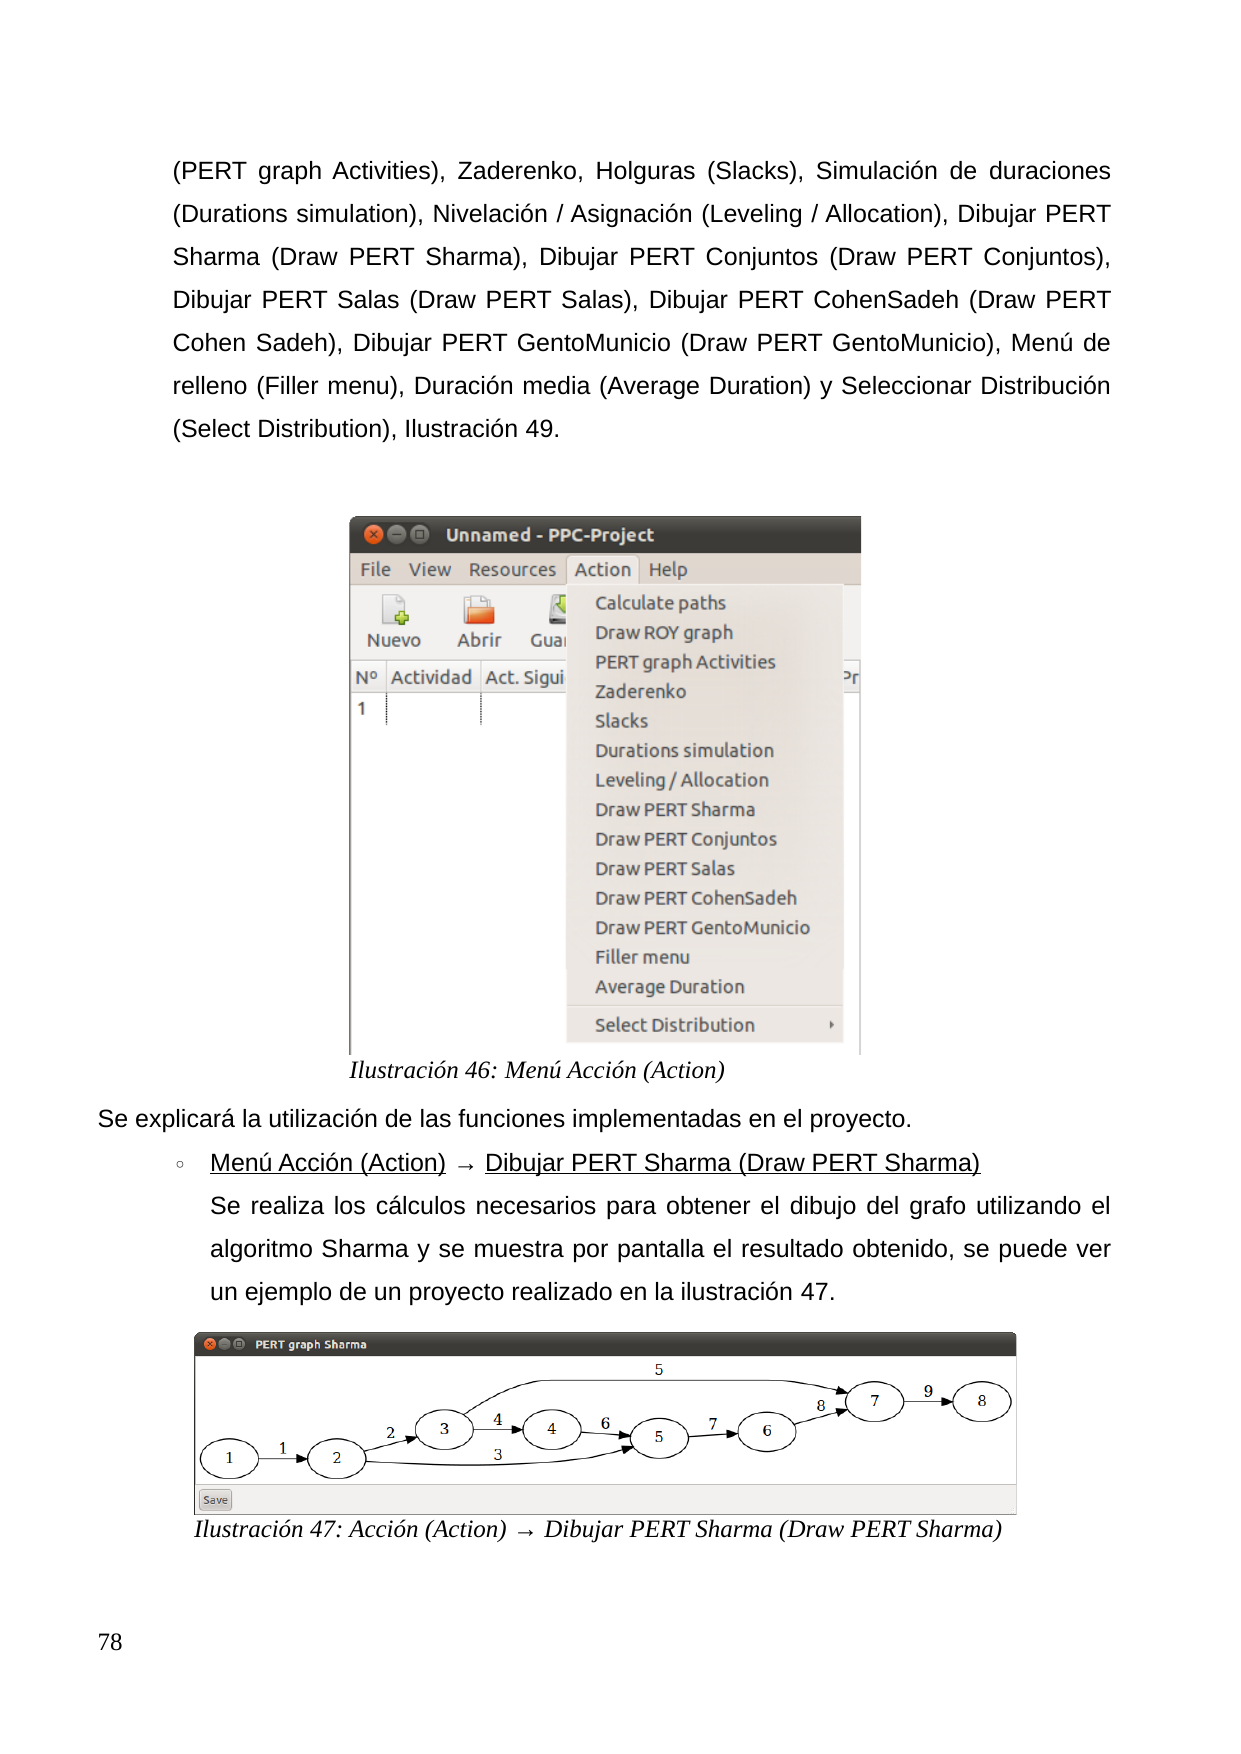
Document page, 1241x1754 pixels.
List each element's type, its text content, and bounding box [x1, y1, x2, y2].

picture [349, 516, 862, 1055]
picture [194, 1332, 1017, 1515]
list Ilustración 47: Acción (Action) → Dibujar PERT Sharma (Draw PERT Sharma) [194, 1515, 1016, 1543]
list (PERT graph Activities), Zaderenko, Holguras (Slacks), Simulación de duraciones (Durations simulation), Nivelación / Asignación (Leveling / Allocation), Dibujar PERT Sharma (Draw PERT Sharma), Dibujar PERT Conjuntos (Draw PERT Conjuntos), Dibujar PERT Salas (Draw PERT Salas), Dibujar PERT CohenSadeh (Draw PERT Cohen Sadeh), Dibujar PERT GentoMunicio (Draw PERT GentoMunicio), Menú de relleno (Filler menu), Duración media (Average Duration) y Seleccionar Distribución (Select Distribution), Ilustración 49. [135, 156, 1113, 443]
text Ilustración 46: Menú Acción (Action) [349, 1055, 861, 1084]
list Menú Acción (Action) → Dibujar PERT Sharma (Draw PERT Sharma) [172, 1147, 1113, 1176]
list Se realiza los cálculos necesarios para obtener el dibujo del grafo utilizando el algoritmo Sharma y se muestra por pantalla el resultado obtenido, se puede ver un ejemplo de un proyecto realizado en la ilustración 47. [172, 1191, 1113, 1306]
text Se explicará la utilización de las funciones implementadas en el proyecto. [97, 1104, 1113, 1133]
